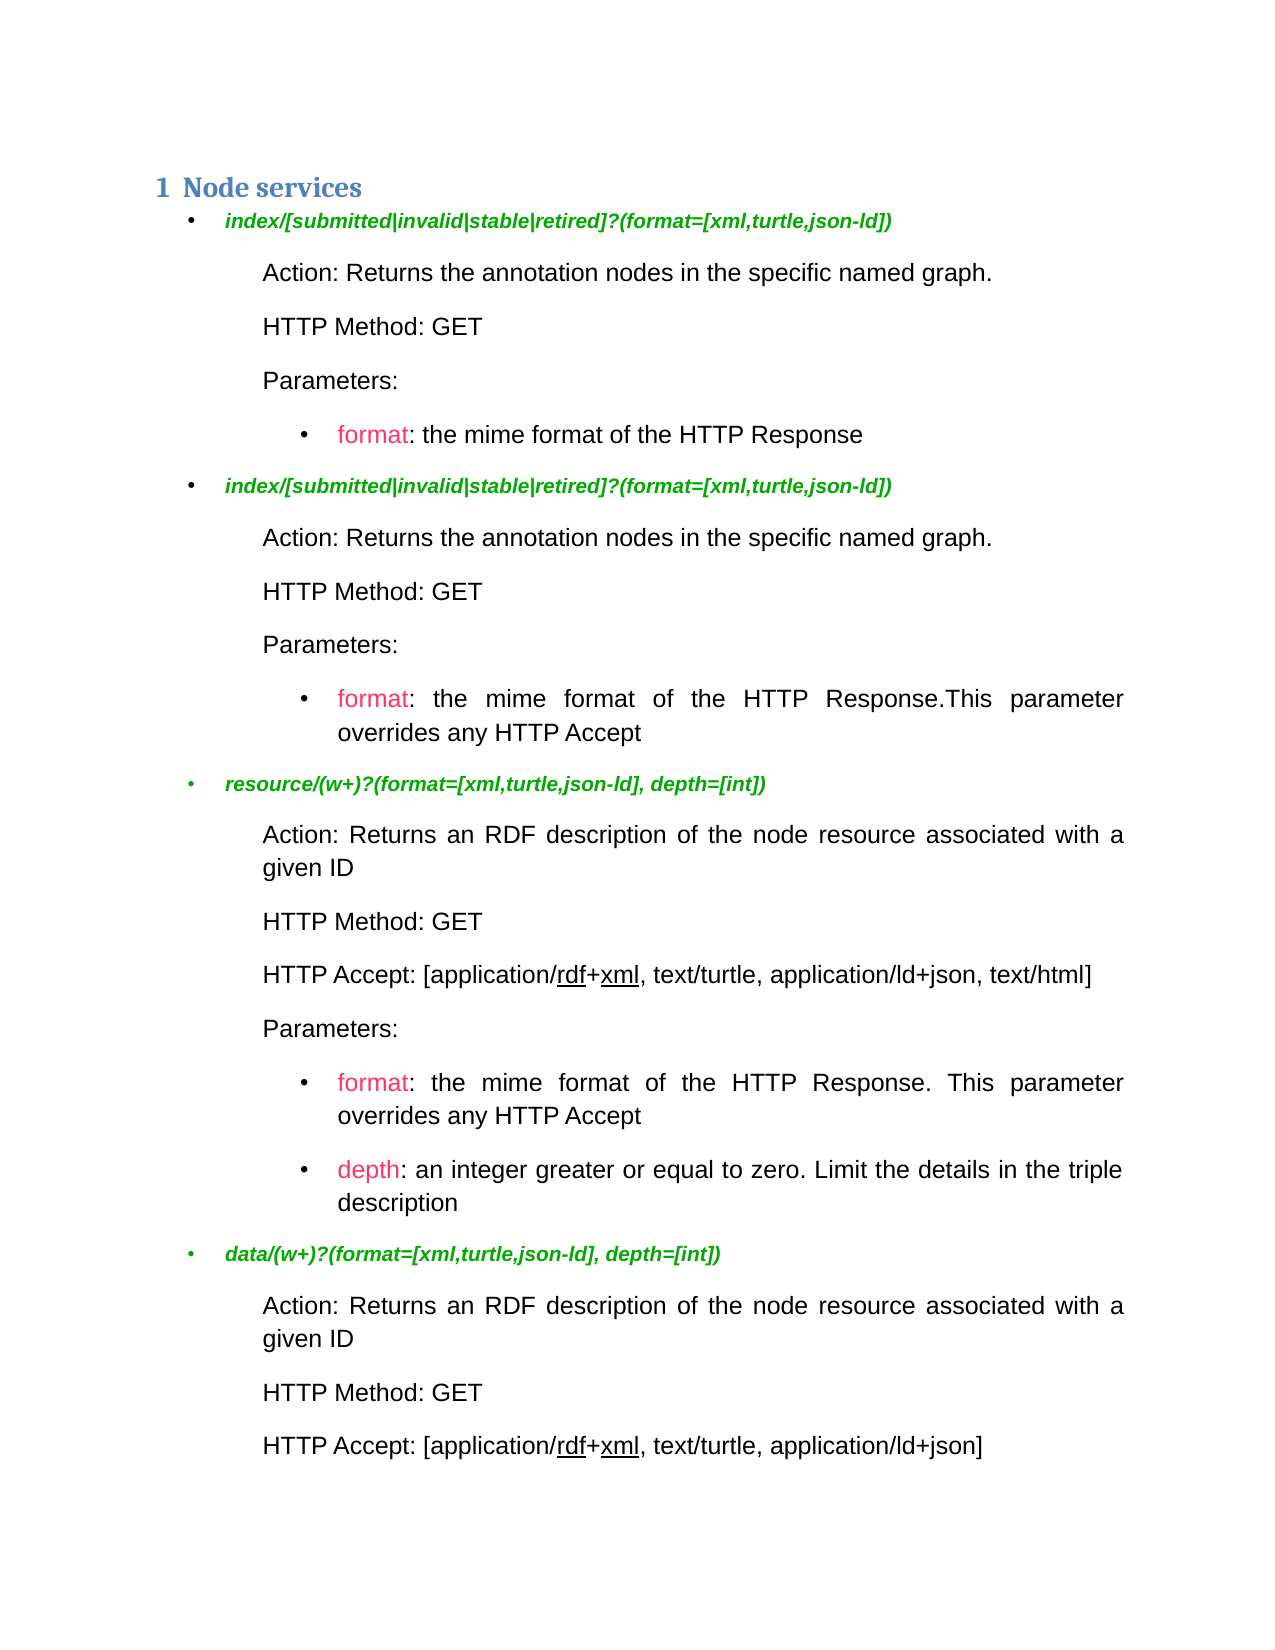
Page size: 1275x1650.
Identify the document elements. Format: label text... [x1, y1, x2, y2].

list Action: Returns the annotation nodes in the specific named graph. [225, 523, 1125, 552]
list format: the mime format of the HTTP Response. This parameter overrides any HTTP Accept [300, 1068, 1125, 1130]
list HTTP Accept: [application/rdf+xml, text/turtle, application/ld+json] [225, 1431, 1125, 1460]
list resource/(w+)?(format=[xml,turtle,json-ld], depth=[int]) [187, 771, 1125, 795]
list Action: Returns the annotation nodes in the specific named graph. [225, 258, 1125, 287]
list format: the mime format of the HTTP Response [300, 420, 1125, 449]
list index/[submitted|invalid|stable|retired]?(format=[xml,turtle,json-ld]) [187, 474, 1125, 498]
list Action: Returns an RDF description of the node resource associated with a given ID [225, 820, 1125, 882]
list Parameters: [225, 366, 1125, 395]
list HTTP Method: GET [225, 1377, 1125, 1406]
list Parameters: [225, 631, 1125, 659]
list format: the mime format of the HTTP Response.This parameter overrides any HTTP Accept [300, 684, 1125, 746]
list HTTP Method: GET [225, 312, 1125, 341]
list depth: an integer greater or equal to zero. Limit the details in the triple description [300, 1155, 1125, 1217]
list HTTP Method: GET [225, 907, 1125, 935]
list HTTP Accept: [application/rdf+xml, text/turtle, application/ld+json, text/html] [225, 961, 1125, 989]
list Parameters: [225, 1014, 1125, 1043]
list data/(w+)?(format=[xml,turtle,json-ld], depth=[int]) [187, 1242, 1125, 1266]
list Action: Returns an RDF description of the node resource associated with a given ID [225, 1291, 1125, 1352]
list HTTP Method: GET [225, 577, 1125, 605]
list index/[submitted|invalid|stable|retired]?(format=[xml,turtle,json-ld]) [187, 209, 1125, 234]
